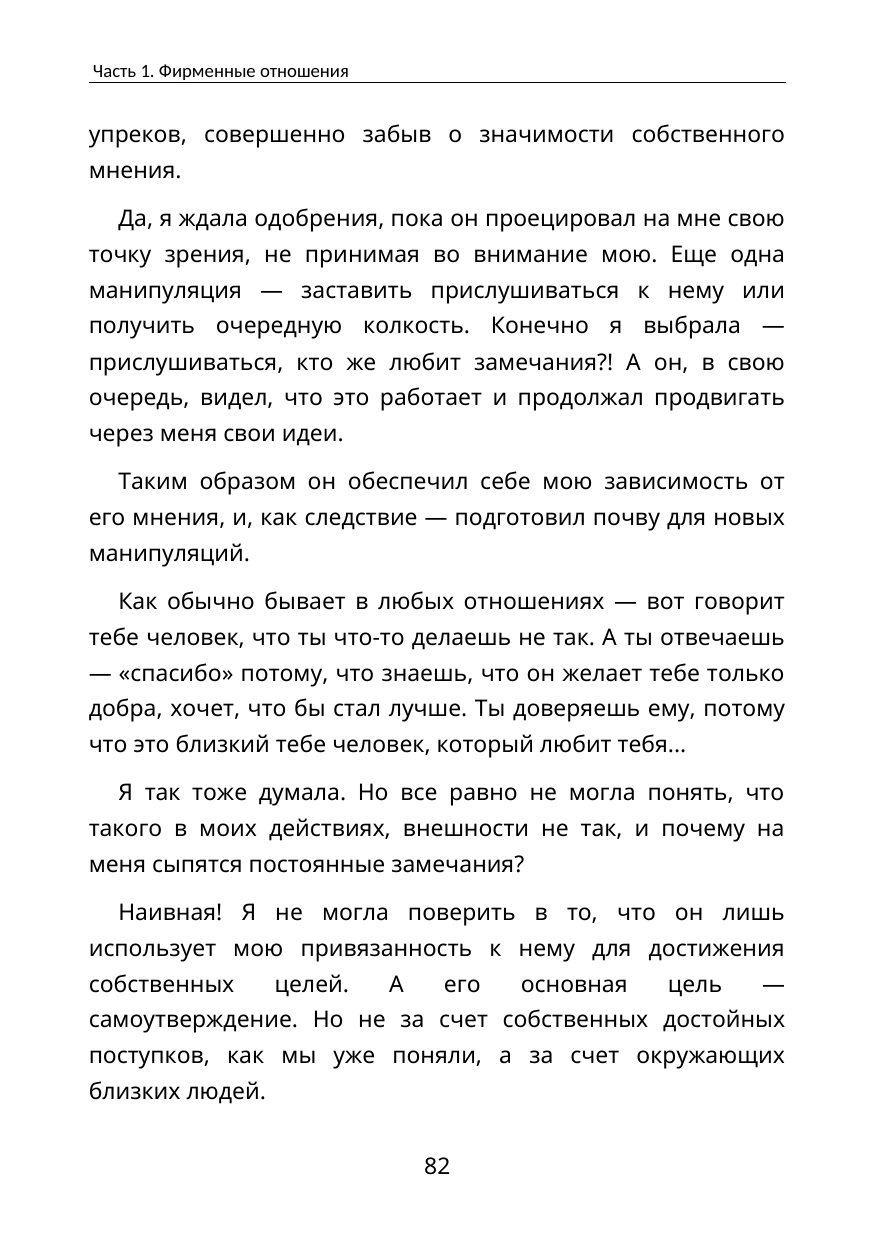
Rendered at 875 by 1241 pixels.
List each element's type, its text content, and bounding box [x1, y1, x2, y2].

text упреков, совершенно забыв о значимости собственного мнения. [88, 118, 786, 185]
text Я так тоже думала. Но все равно не могла понять, что такого в моих действиях, внешности не так, и почему на меня сыпятся постоянные замечания? [88, 776, 786, 879]
text Да, я ждала одобрения, пока он проецировал на мне свою точку зрения, не принимая во внимание мою. Еще одна манипуляция — заставить прислушиваться к нему или получить очередную колкость. Конечно я выбрала — прислушиваться, кто же любит замечания?! А он, в свою очередь, видел, что это работает и продолжал продвигать через меня свои идеи. [88, 202, 786, 448]
text Таким образом он обеспечил себе мою зависимость от его мнения, и, как следствие — подготовил почву для новых манипуляций. [88, 465, 786, 568]
text Как обычно бывает в любых отношениях — вот говорит тебе человек, что ты что-то делаешь не так. А ты отвечаешь — «спасибо» потому, что знаешь, что он желает тебе только добра, хочет, что бы стал лучше. Ты доверяешь ему, потому что это близкий тебе человек, который любит тебя... [88, 584, 786, 759]
text Наивная! Я не могла поверить в то, что он лишь использует мою привязанность к нему для достижения собственных целей. А его основная цель — самоутверждение. Но не за счет собственных достойных поступков, как мы уже поняли, а за счет окружающих близких людей. [88, 896, 786, 1107]
